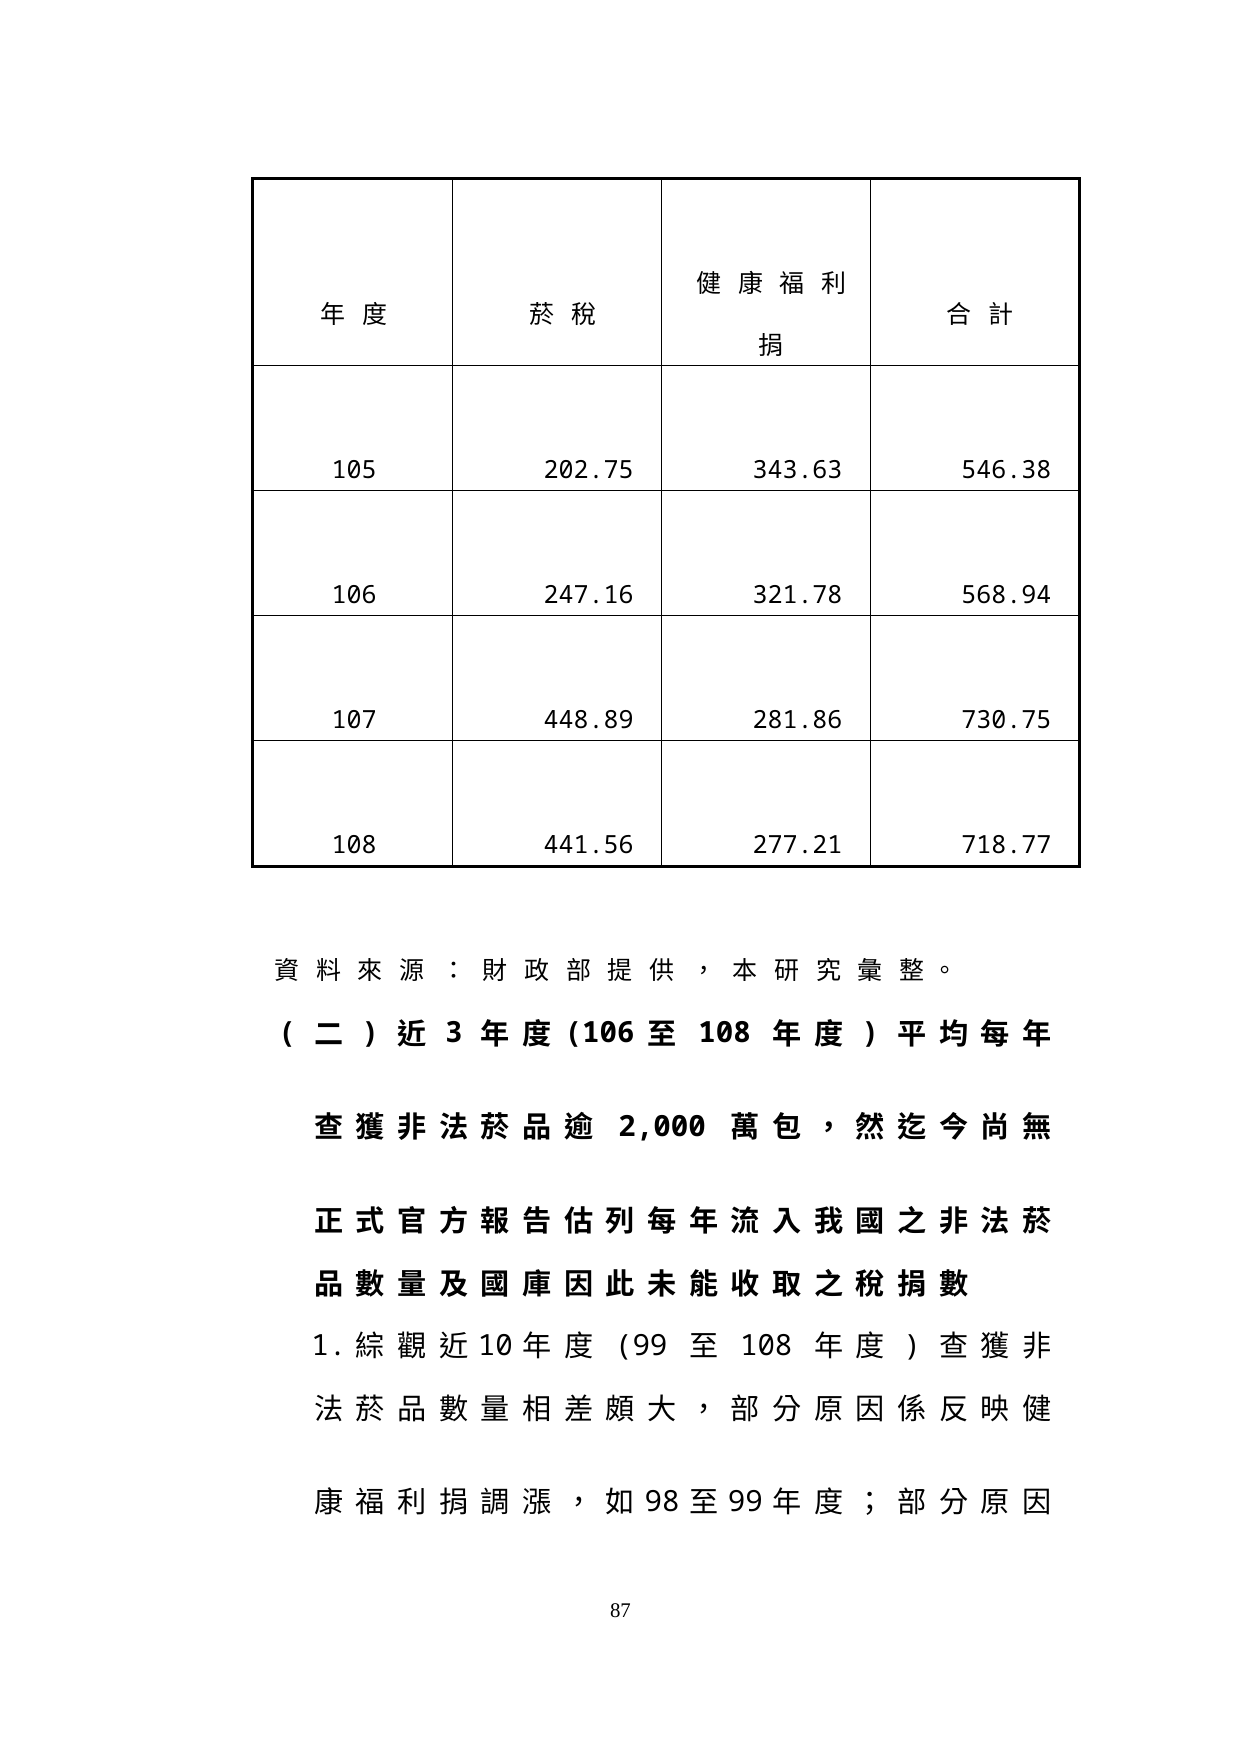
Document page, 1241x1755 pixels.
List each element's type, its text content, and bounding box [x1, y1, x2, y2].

table_cell 107 [254, 616, 452, 740]
table_cell 448.89 [453, 616, 661, 740]
table_cell 730.75 [871, 616, 1078, 740]
table_cell 108 [254, 741, 452, 865]
table_cell 106 [254, 491, 452, 615]
table_cell 105 [254, 366, 452, 490]
table_header 健康福利捐 [662, 180, 870, 365]
table_cell 321.78 [662, 491, 870, 615]
table_header 年度 [254, 180, 452, 365]
table_cell 568.94 [871, 491, 1078, 615]
table_cell 441.56 [453, 741, 661, 865]
table_header 菸稅 [453, 180, 661, 365]
table_cell 281.86 [662, 616, 870, 740]
text 資料來源：財政部提供，本研究彙整。 [183, 927, 1058, 990]
table_cell 718.77 [871, 741, 1078, 865]
table_cell 343.63 [662, 366, 870, 490]
text 1.綜觀近10年度(99至108年度)查獲非法菸品數量相差頗大，部分原因係反映健康福利捐調漲，如98至99年度；部分原因 [271, 1302, 1058, 1552]
table_header 合計 [871, 180, 1078, 365]
table_cell 202.75 [453, 366, 661, 490]
table_cell 277.21 [662, 741, 870, 865]
text (二)近3年度(106至108年度)平均每年查獲非法菸品逾2,000萬包，然迄今尚無正式官方報告估列每年流入我國之非法菸品數量及國庫因此未能收取之稅捐數 [242, 990, 1058, 1302]
table_cell 247.16 [453, 491, 661, 615]
table_cell 546.38 [871, 366, 1078, 490]
